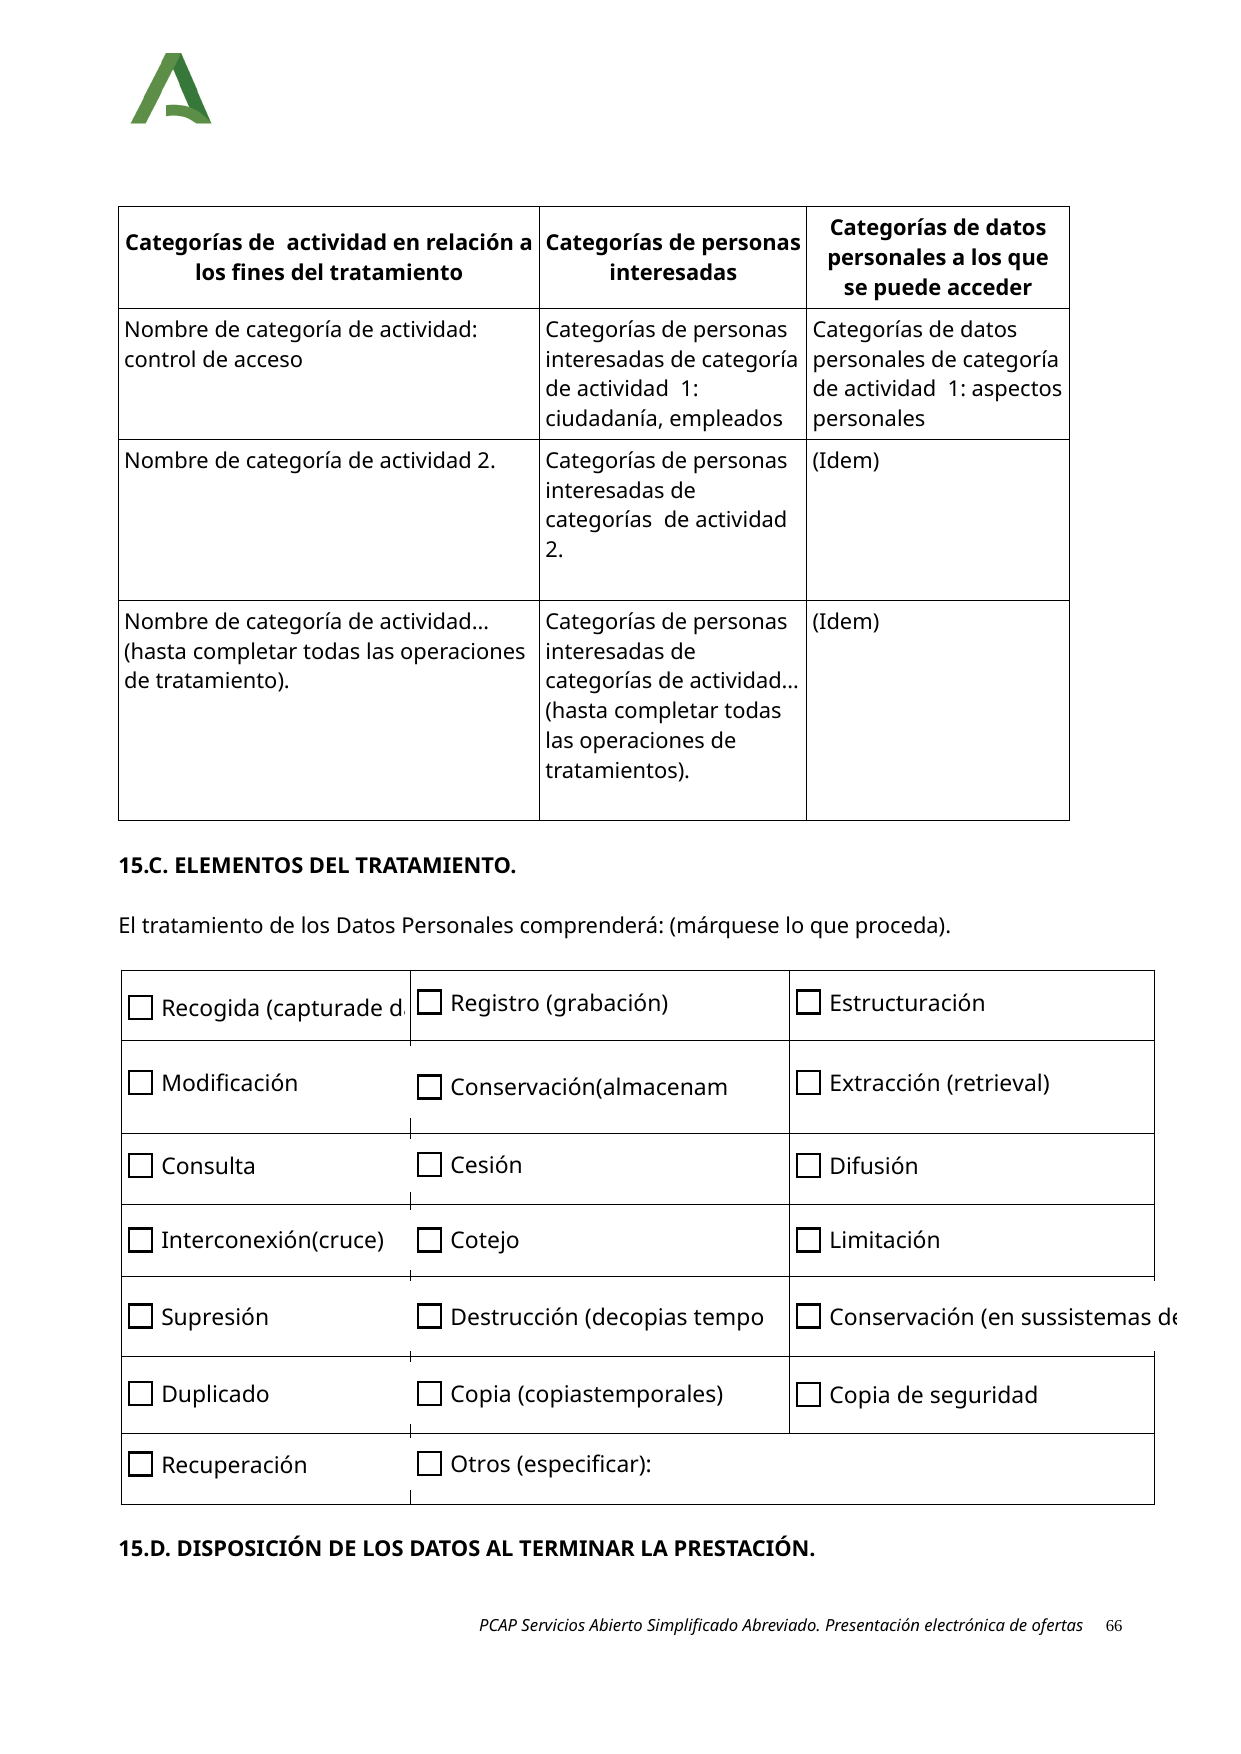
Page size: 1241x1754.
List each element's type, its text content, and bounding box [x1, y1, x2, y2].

table_cell (Idem) [807, 601, 1069, 820]
table_cell [790, 1205, 1154, 1276]
table_cell Categorías de datos personales de categoría de actividad 1: aspectos personales [807, 309, 1069, 439]
table_header [790, 971, 1154, 1040]
table_cell Categorías de personas interesadas de categorías de actividad… (hasta completar todas las operaciones de tratamientos). [540, 601, 806, 820]
text El tratamiento de los Datos Personales comprenderá: (márquese lo que proceda). [118, 910, 1122, 940]
table_cell Nombre de categoría de actividad… (hasta completar todas las operaciones de tratamiento). [119, 601, 539, 820]
table_cell [790, 1357, 1154, 1433]
text 15.C. ELEMENTOS DEL TRATAMIENTO. [118, 850, 1122, 880]
table_cell [122, 1277, 410, 1356]
table_cell [122, 1357, 410, 1433]
table_cell [790, 1134, 1154, 1204]
table_cell [411, 1134, 789, 1204]
table_cell [411, 1041, 789, 1133]
table_cell Nombre de categoría de actividad: control de acceso [119, 309, 539, 439]
table_cell [790, 1041, 1154, 1133]
text 15.D. DISPOSICIÓN DE LOS DATOS AL TERMINAR LA PRESTACIÓN. [118, 1533, 1122, 1563]
table_cell Categorías de personas interesadas de categorías de actividad 2. [540, 440, 806, 599]
table_header Categorías de datos personales a los que se puede acceder [807, 207, 1069, 307]
table_header Categorías de actividad en relación a los fines del tratamiento [119, 207, 539, 307]
table_cell [411, 1277, 789, 1356]
table_cell [122, 1434, 410, 1503]
table_cell [122, 1134, 410, 1204]
table_header Categorías de personas interesadas [540, 207, 806, 307]
table_cell (Idem) [807, 440, 1069, 599]
table_cell Nombre de categoría de actividad 2. [119, 440, 539, 599]
table_cell [122, 1041, 410, 1133]
picture [127, 48, 216, 128]
table_cell Categorías de personas interesadas de categoría de actividad 1: ciudadanía, empleados [540, 309, 806, 439]
table_cell [122, 1205, 410, 1276]
table_cell [411, 1357, 789, 1433]
table_cell [411, 1434, 1154, 1503]
table_header [122, 971, 410, 1040]
table_cell [790, 1277, 1154, 1356]
table_cell [411, 1205, 789, 1276]
table_header [411, 971, 789, 1040]
